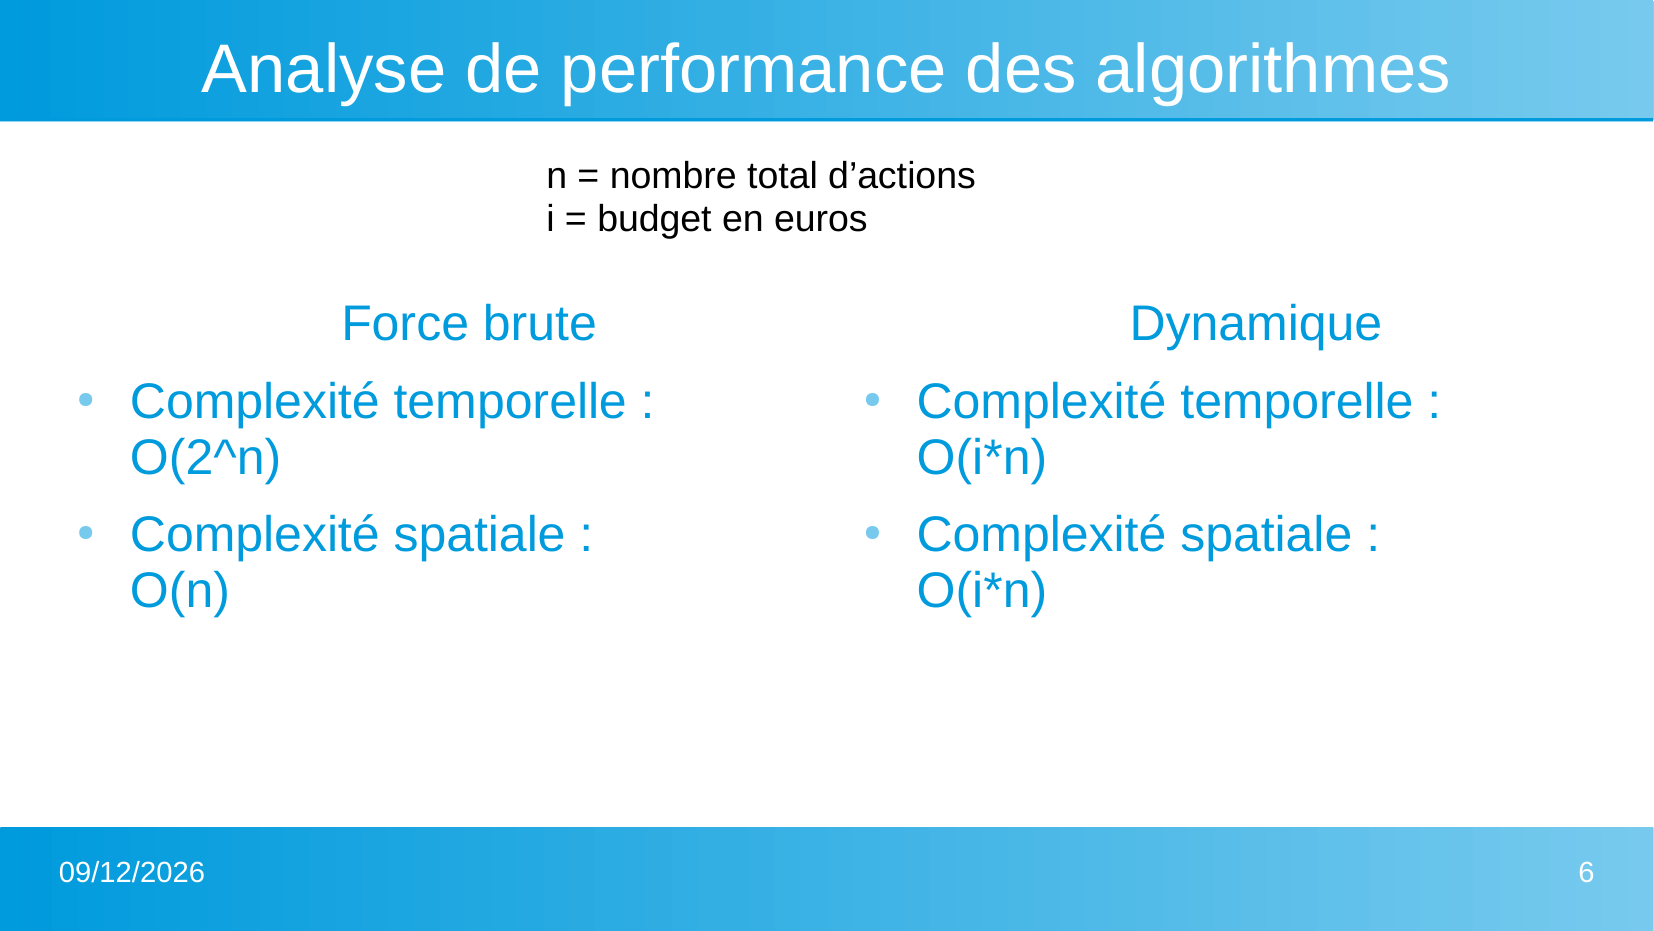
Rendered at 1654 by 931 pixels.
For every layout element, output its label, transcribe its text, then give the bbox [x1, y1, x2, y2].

list Force brute Complexité temporelle : O(2^n) Complexité spatiale : O(n) [59, 295, 809, 798]
title Analyse de performance des algorithmes [59, 29, 1595, 108]
list Dynamique Complexité temporelle : O(i*n) Complexité spatiale : O(i*n) [845, 295, 1596, 798]
text_box n = nombre total d’actions i = budget en euros [531, 147, 1034, 247]
